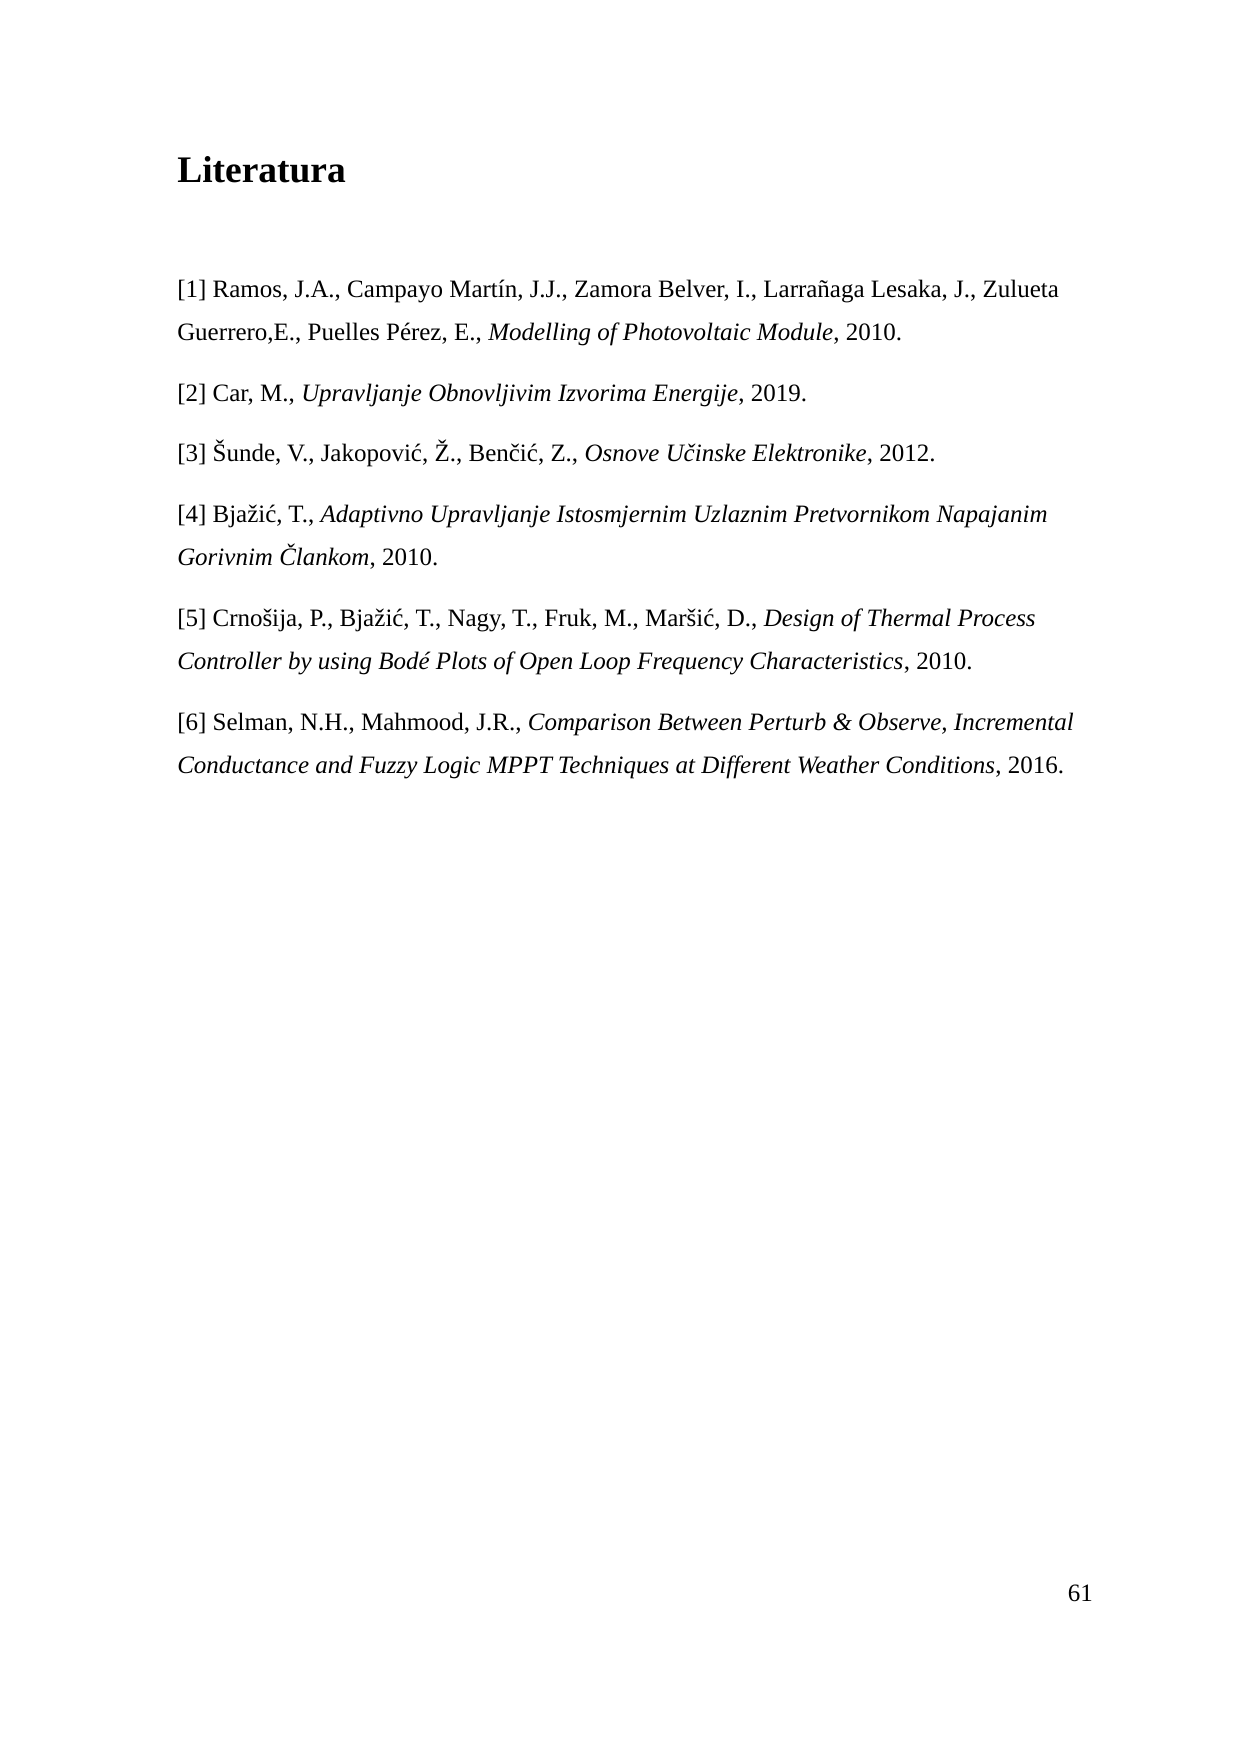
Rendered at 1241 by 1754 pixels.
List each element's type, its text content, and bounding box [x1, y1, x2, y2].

text [6] Selman, N.H., Mahmood, J.R., Comparison Between Perturb & Observe, Incremental Conductance and Fuzzy Logic MPPT Techniques at Different Weather Conditions, 2016. [177, 707, 1093, 779]
text [5] Crnošija, P., Bjažić, T., Nagy, T., Fruk, M., Maršić, D., Design of Thermal Process Controller by using Bodé Plots of Open Loop Frequency Characteristics, 2010. [177, 603, 1093, 675]
text [4] Bjažić, T., Adaptivno Upravljanje Istosmjernim Uzlaznim Pretvornikom Napajanim Gorivnim Člankom, 2010. [177, 499, 1093, 571]
subtitle Literatura [177, 148, 1093, 191]
text [2] Car, M., Upravljanje Obnovljivim Izvorima Energije, 2019. [177, 378, 1093, 406]
text [3] Šunde, V., Jakopović, Ž., Benčić, Z., Osnove Učinske Elektronike, 2012. [177, 438, 1093, 467]
text [1] Ramos, J.A., Campayo Martín, J.J., Zamora Belver, I., Larrañaga Lesaka, J., Zulueta Guerrero,E., Puelles Pérez, E., Modelling of Photovoltaic Module, 2010. [177, 274, 1093, 346]
